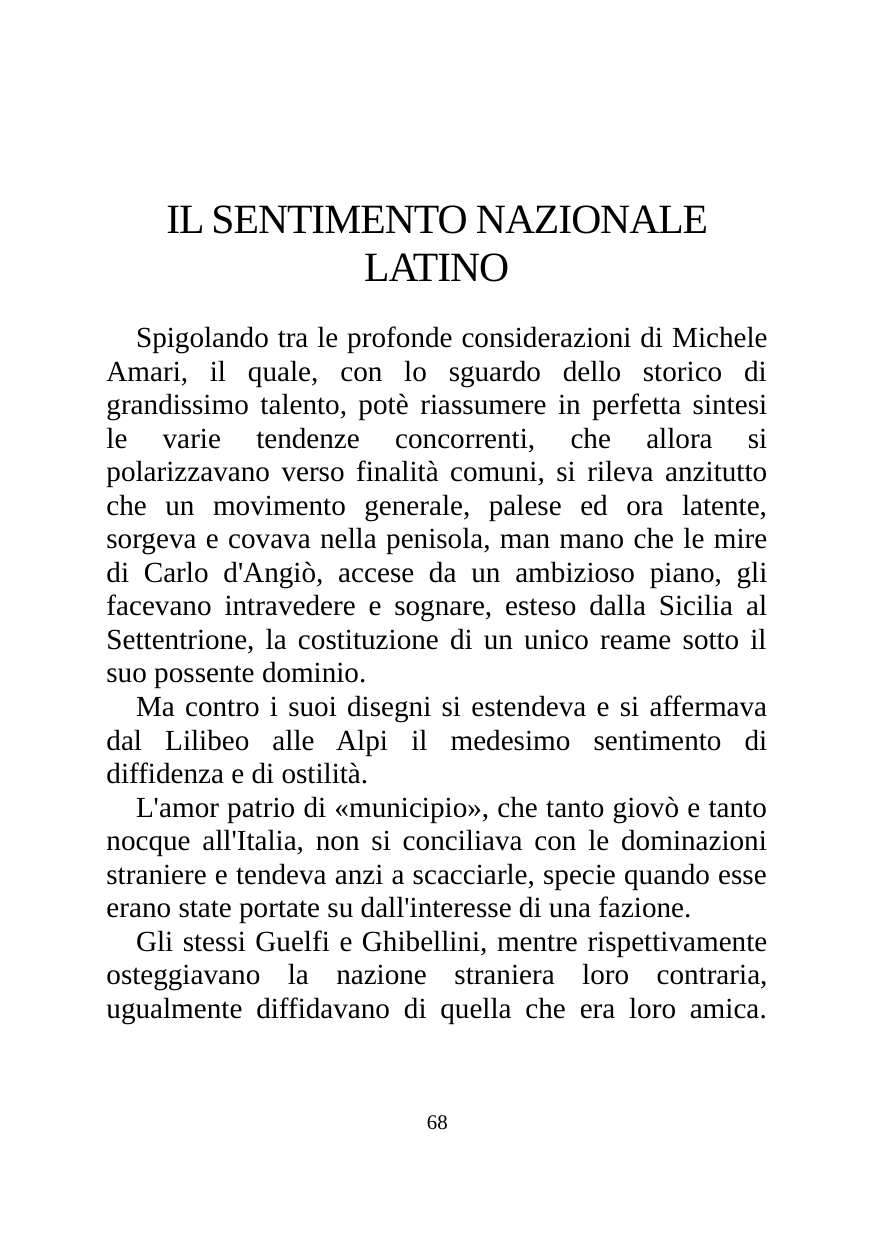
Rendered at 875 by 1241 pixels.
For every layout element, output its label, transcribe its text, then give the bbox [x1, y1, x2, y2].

text Gli stessi Guelfi e Ghibellini, mentre rispettivamente osteggiavano la nazione straniera loro contraria, ugualmente diffidavano di quella che era loro amica. [106, 924, 768, 1024]
text Spigolando tra le profonde considerazioni di Michele Amari, il quale, con lo sguardo dello storico di grandissimo talento, potè riassumere in perfetta sintesi le varie tendenze concorrenti, che allora si polarizzavano verso finalità comuni, si rileva anzitutto che un movimento generale, palese ed ora latente, sorgeva e covava nella penisola, man mano che le mire di Carlo d'Angiò, accese da un ambizioso piano, gli facevano intravedere e sognare, esteso dalla Sicilia al Settentrione, la costituzione di un unico reame sotto il suo possente dominio. [106, 320, 768, 689]
subtitle IL SENTIMENTO NAZIONALE LATINO [106, 195, 768, 291]
text Ma contro i suoi disegni si estendeva e si affermava dal Lilibeo alle Alpi il medesimo sentimento di diffidenza e di ostilità. [106, 689, 768, 790]
text L'amor patrio di «municipio», che tanto giovò e tanto nocque all'Italia, non si conciliava con le dominazioni straniere e tendeva anzi a scacciarle, specie quando esse erano state portate su dall'interesse di una fazione. [106, 790, 768, 924]
